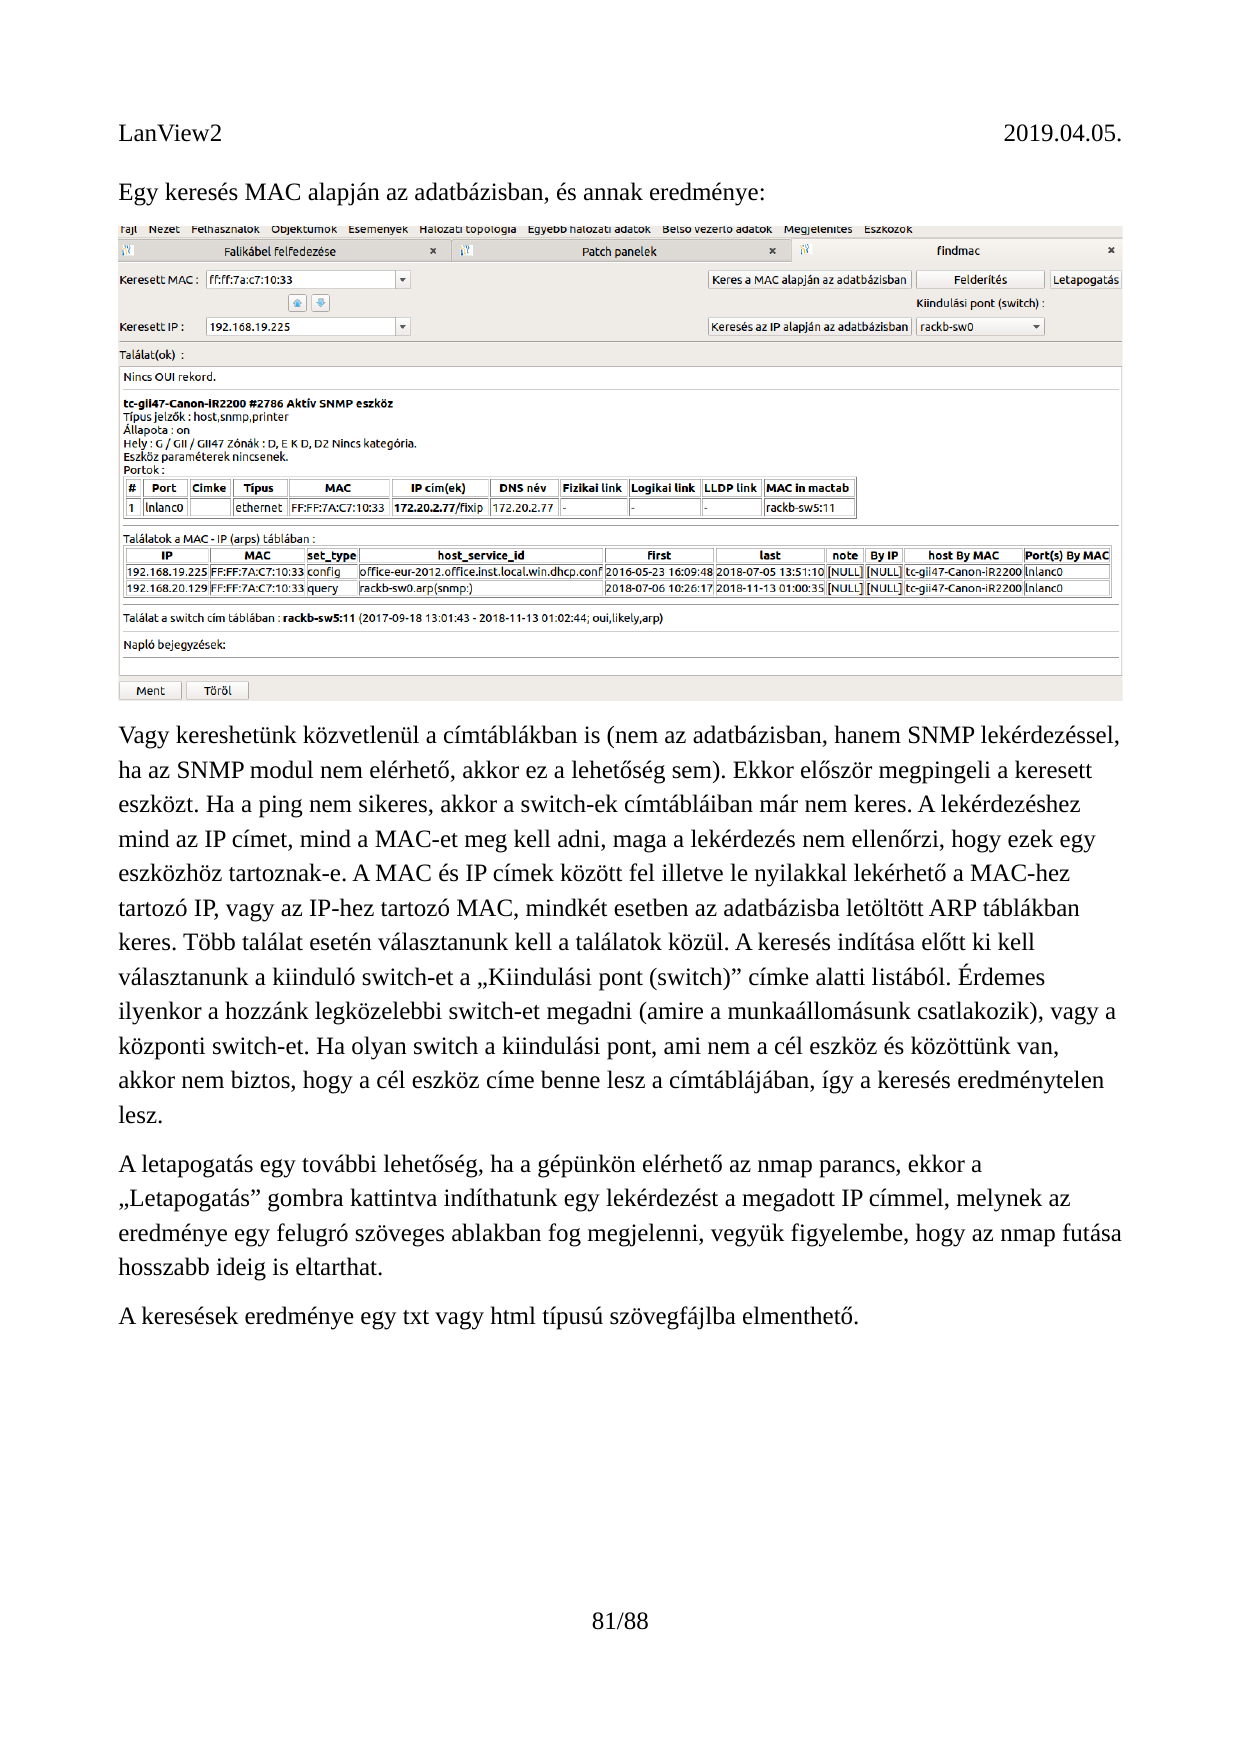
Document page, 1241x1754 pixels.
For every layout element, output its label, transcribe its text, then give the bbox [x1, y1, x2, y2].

text Vagy kereshetünk közvetlenül a címtáblákban is (nem az adatbázisban, hanem SNMP lekérdezéssel, ha az SNMP modul nem elérhető, akkor ez a lehetőség sem). Ekkor először megpingeli a keresett eszközt. Ha a ping nem sikeres, akkor a switch-ek címtábláiban már nem keres. A lekérdezéshez mind az IP címet, mind a MAC-et meg kell adni, maga a lekérdezés nem ellenőrzi, hogy ezek egy eszközhöz tartoznak-e. A MAC és IP címek között fel illetve le nyilakkal lekérhető a MAC-hez tartozó IP, vagy az IP-hez tartozó MAC, mindkét esetben az adatbázisba letöltött ARP táblákban keres. Több találat esetén választanunk kell a találatok közül. A keresés indítása előtt ki kell választanunk a kiinduló switch-et a „Kiindulási pont (switch)” címke alatti listából. Érdemes ilyenkor a hozzánk legközelebbi switch-et megadni (amire a munkaállomásunk csatlakozik), vagy a központi switch-et. Ha olyan switch a kiindulási pont, ami nem a cél eszköz és közöttünk van, akkor nem biztos, hogy a cél eszköz címe benne lesz a címtáblájában, így a keresés eredménytelen lesz. [118, 721, 1122, 1129]
text A keresések eredménye egy txt vagy html típusú szövegfájlba elmenthető. [118, 1301, 1122, 1330]
text Egy keresés MAC alapján az adatbázisban, és annak eredménye: [118, 177, 1122, 206]
text A letapogatás egy további lehetőség, ha a gépünkön elérhető az nmap parancs, ekkor a „Letapogatás” gombra kattintva indíthatunk egy lekérdezést a megadott IP címmel, melynek az eredménye egy felugró szöveges ablakban fog megjelenni, vegyük figyelembe, hogy az nmap futása hosszabb ideig is eltarthat. [118, 1149, 1122, 1281]
picture [118, 226, 1123, 701]
